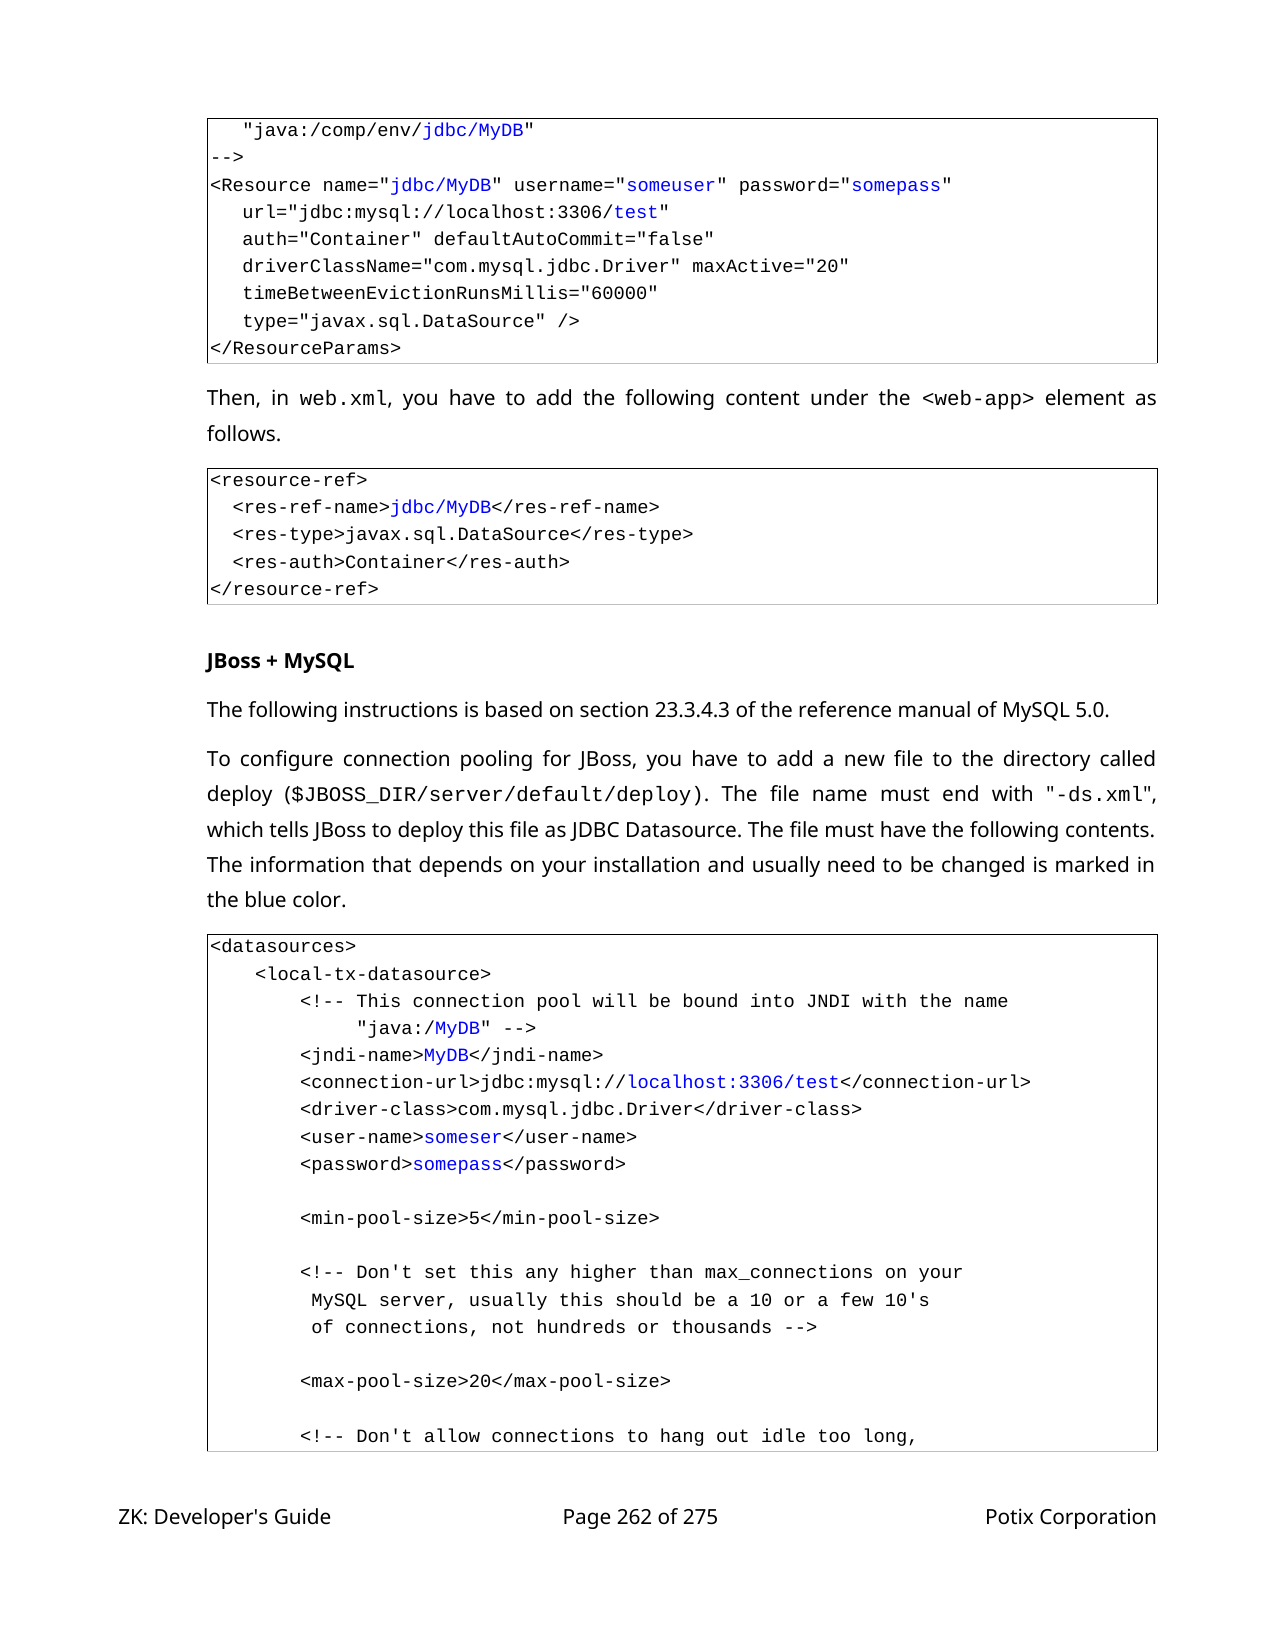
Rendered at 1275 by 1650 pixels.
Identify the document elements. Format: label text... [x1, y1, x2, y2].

text driverClassName="com.mysql.jdbc.Driver" maxActive="20" [208, 254, 1157, 278]
text timeBetweenEvictionRunsMillis="60000" [208, 281, 1157, 306]
text <max-pool-size>20</max-pool-size> [208, 1369, 1157, 1393]
text <res-ref-name>jdbc/MyDB</res-ref-name> [208, 495, 1157, 519]
text <resource-ref> [208, 469, 1157, 492]
text --> [208, 145, 1157, 169]
subtitle JBoss + MySQL [207, 646, 1157, 675]
text <local-tx-datasource> [208, 961, 1157, 986]
text <jndi-name>MyDB</jndi-name> [208, 1043, 1157, 1067]
text The following instructions is based on section 23.3.4.3 of the reference manual of MySQL 5.0. [207, 695, 1157, 723]
text "java:/MyDB" --> [208, 1016, 1157, 1040]
text <datasources> [208, 935, 1157, 958]
text <!-- Don't allow connections to hang out idle too long, [208, 1423, 1157, 1451]
text </resource-ref> [208, 577, 1157, 604]
text <!-- This connection pool will be bound into JNDI with the name [208, 988, 1157, 1013]
text <min-pool-size>5</min-pool-size> [208, 1206, 1157, 1230]
text </ResourceParams> [208, 336, 1157, 363]
text url="jdbc:mysql://localhost:3306/test" [208, 200, 1157, 224]
text <connection-url>jdbc:mysql://localhost:3306/test</connection-url> [208, 1070, 1157, 1094]
text <password>somepass</password> [208, 1152, 1157, 1176]
text To configure connection pooling for JBoss, you have to add a new file to the directory called deploy ($JBOSS_DIR/server/default/deploy). The file name must end with "-ds.xml", which tells JBoss to deploy this file as JDBC Datasource. The file must have the following contents. The information that depends on your installation and usually need to be changed is marked in the blue color. [207, 744, 1157, 913]
text "java:/comp/env/jdbc/MyDB" [208, 119, 1157, 142]
text auth="Container" defaultAutoCommit="false" [208, 227, 1157, 251]
text <driver-class>com.mysql.jdbc.Driver</driver-class> [208, 1097, 1157, 1122]
text <user-name>someser</user-name> [208, 1124, 1157, 1149]
text MySQL server, usually this should be a 10 or a few 10's [208, 1288, 1157, 1312]
text of connections, not hundreds or thousands --> [208, 1315, 1157, 1339]
text type="javax.sql.DataSource" /> [208, 308, 1157, 333]
text <res-type>javax.sql.DataSource</res-type> [208, 522, 1157, 547]
text <Resource name="jdbc/MyDB" username="someuser" password="somepass" [208, 172, 1157, 197]
text <res-auth>Container</res-auth> [208, 549, 1157, 574]
text Then, in web.xml, you have to add the following content under the <web-app> element as follows. [207, 383, 1157, 447]
text <!-- Don't set this any higher than max_connections on your [208, 1260, 1157, 1285]
